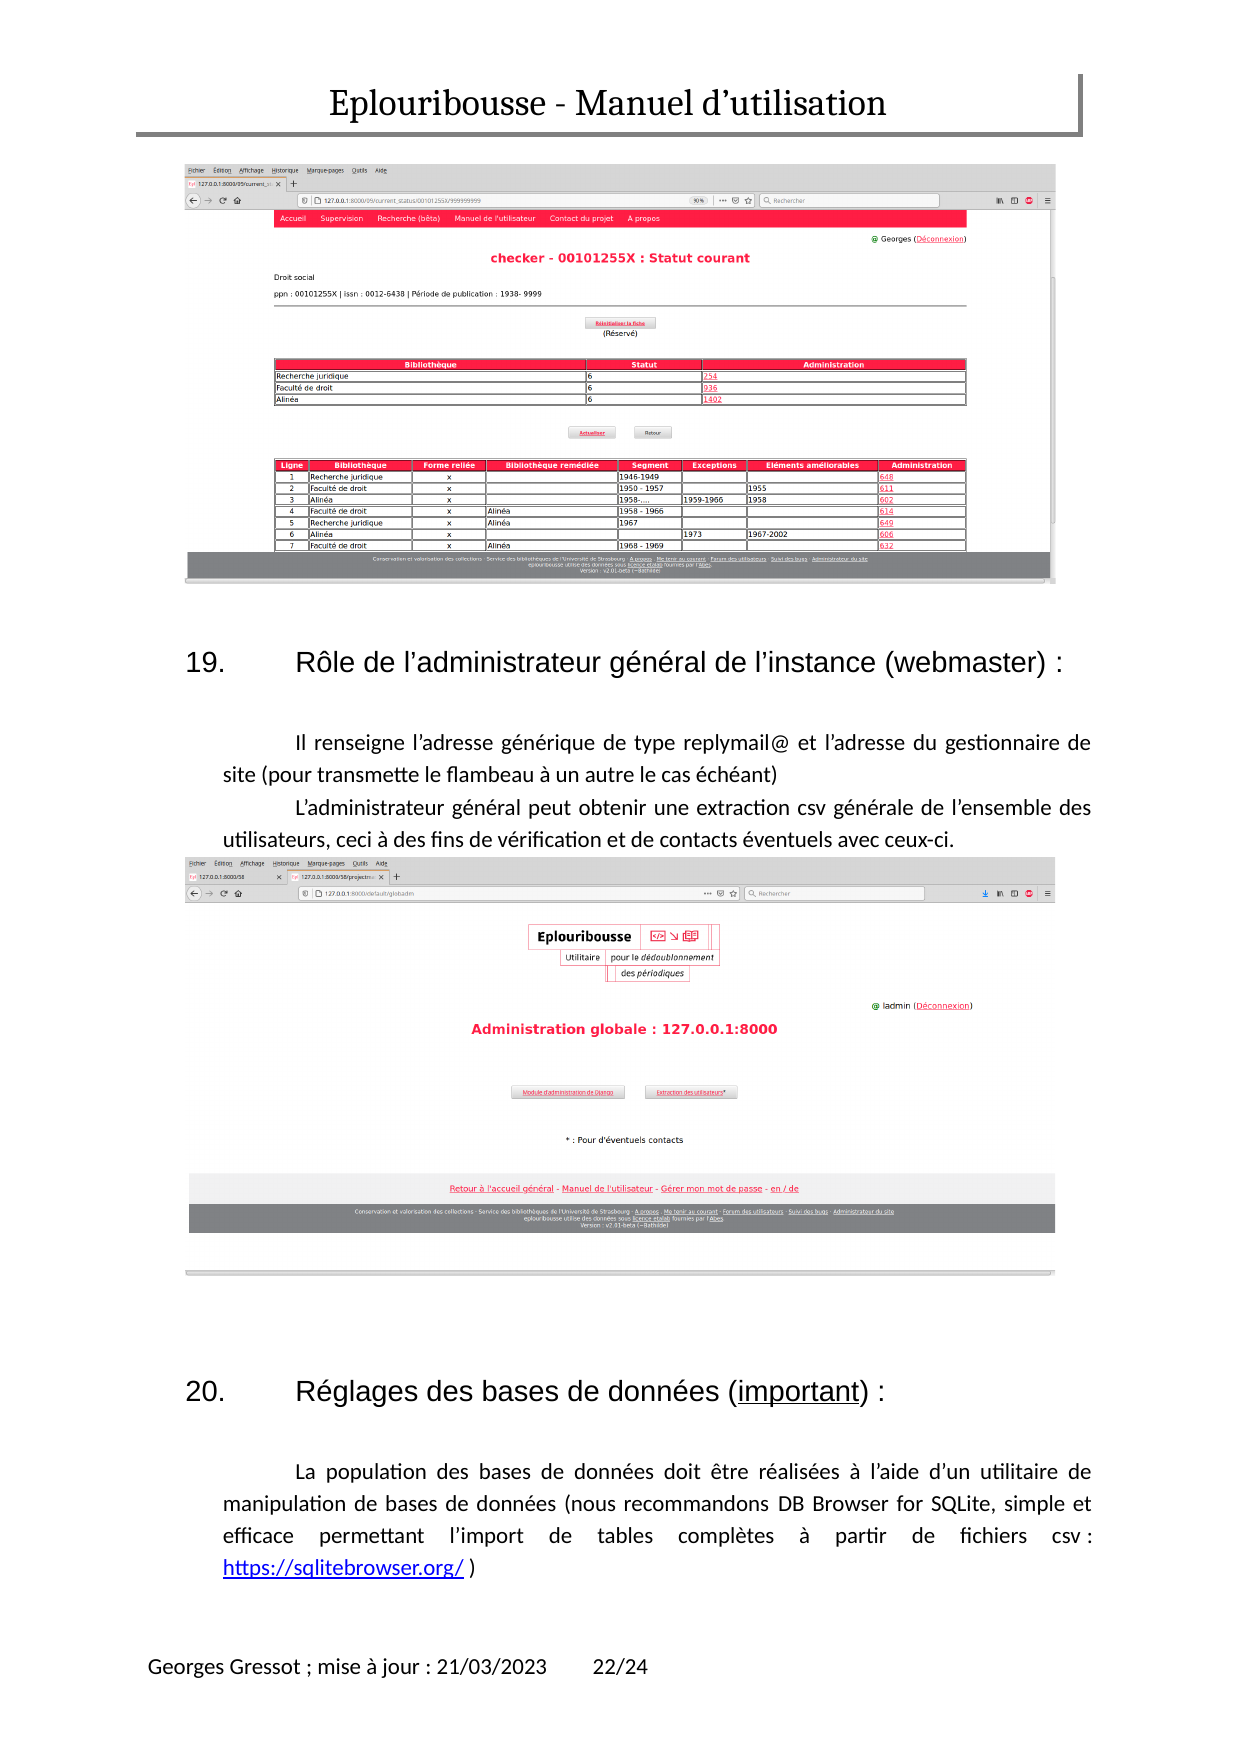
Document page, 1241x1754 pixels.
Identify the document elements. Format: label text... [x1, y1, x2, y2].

subtitle Rôle de l’administrateur général de l’instance (webmaster) : [185, 645, 1093, 679]
list La population des bases de données doit être réalisées à l’aide d’un utilitaire de manipulation de bases de données (nous recommandons DB Browser for SQLite, simple et efficace permettant l’import de tables complètes à partir de fichiers csv : https://sqlitebrowser.org/ ) [223, 1457, 1093, 1581]
picture [184, 164, 1056, 584]
list L’administrateur général peut obtenir une extraction csv générale de l’ensemble des utilisateurs, ceci à des fins de vérification et de contacts éventuels avec ceux-ci. [223, 793, 1093, 853]
list Il renseigne l’adresse générique de type replymail@ et l’adresse du gestionnaire de site (pour transmette le flambeau à un autre le cas échéant) [223, 728, 1093, 789]
picture [185, 857, 1055, 1276]
subtitle Réglages des bases de données (important) : [185, 1373, 1093, 1407]
